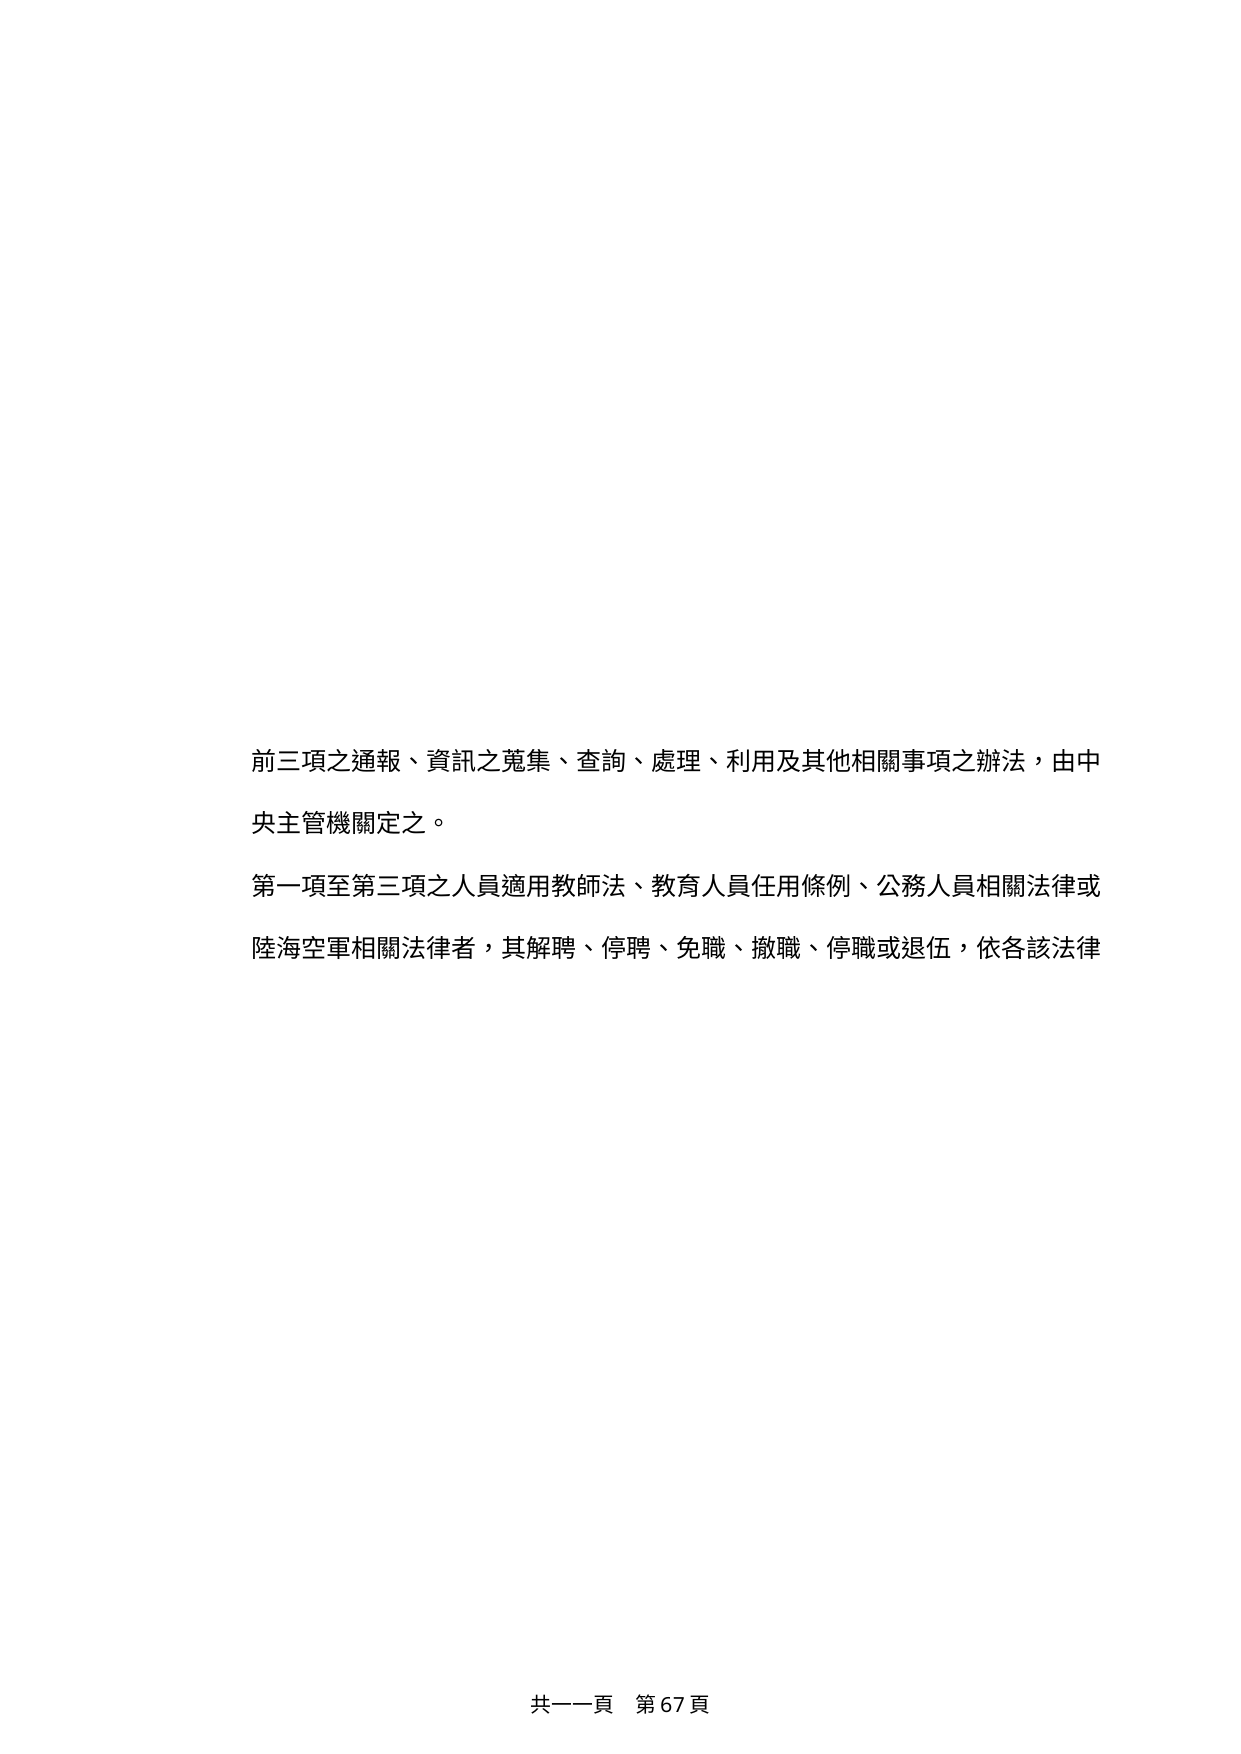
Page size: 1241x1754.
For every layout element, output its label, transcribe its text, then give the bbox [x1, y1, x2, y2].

text 前三項之通報、資訊之蒐集、查詢、處理、利用及其他相關事項之辦法，由中央主管機關定之。 [251, 717, 1122, 842]
text 第一項至第三項之人員適用教師法、教育人員任用條例、公務人員相關法律或陸海空軍相關法律者，其解聘、停聘、免職、撤職、停職或退伍，依各該法律 [251, 842, 1122, 967]
